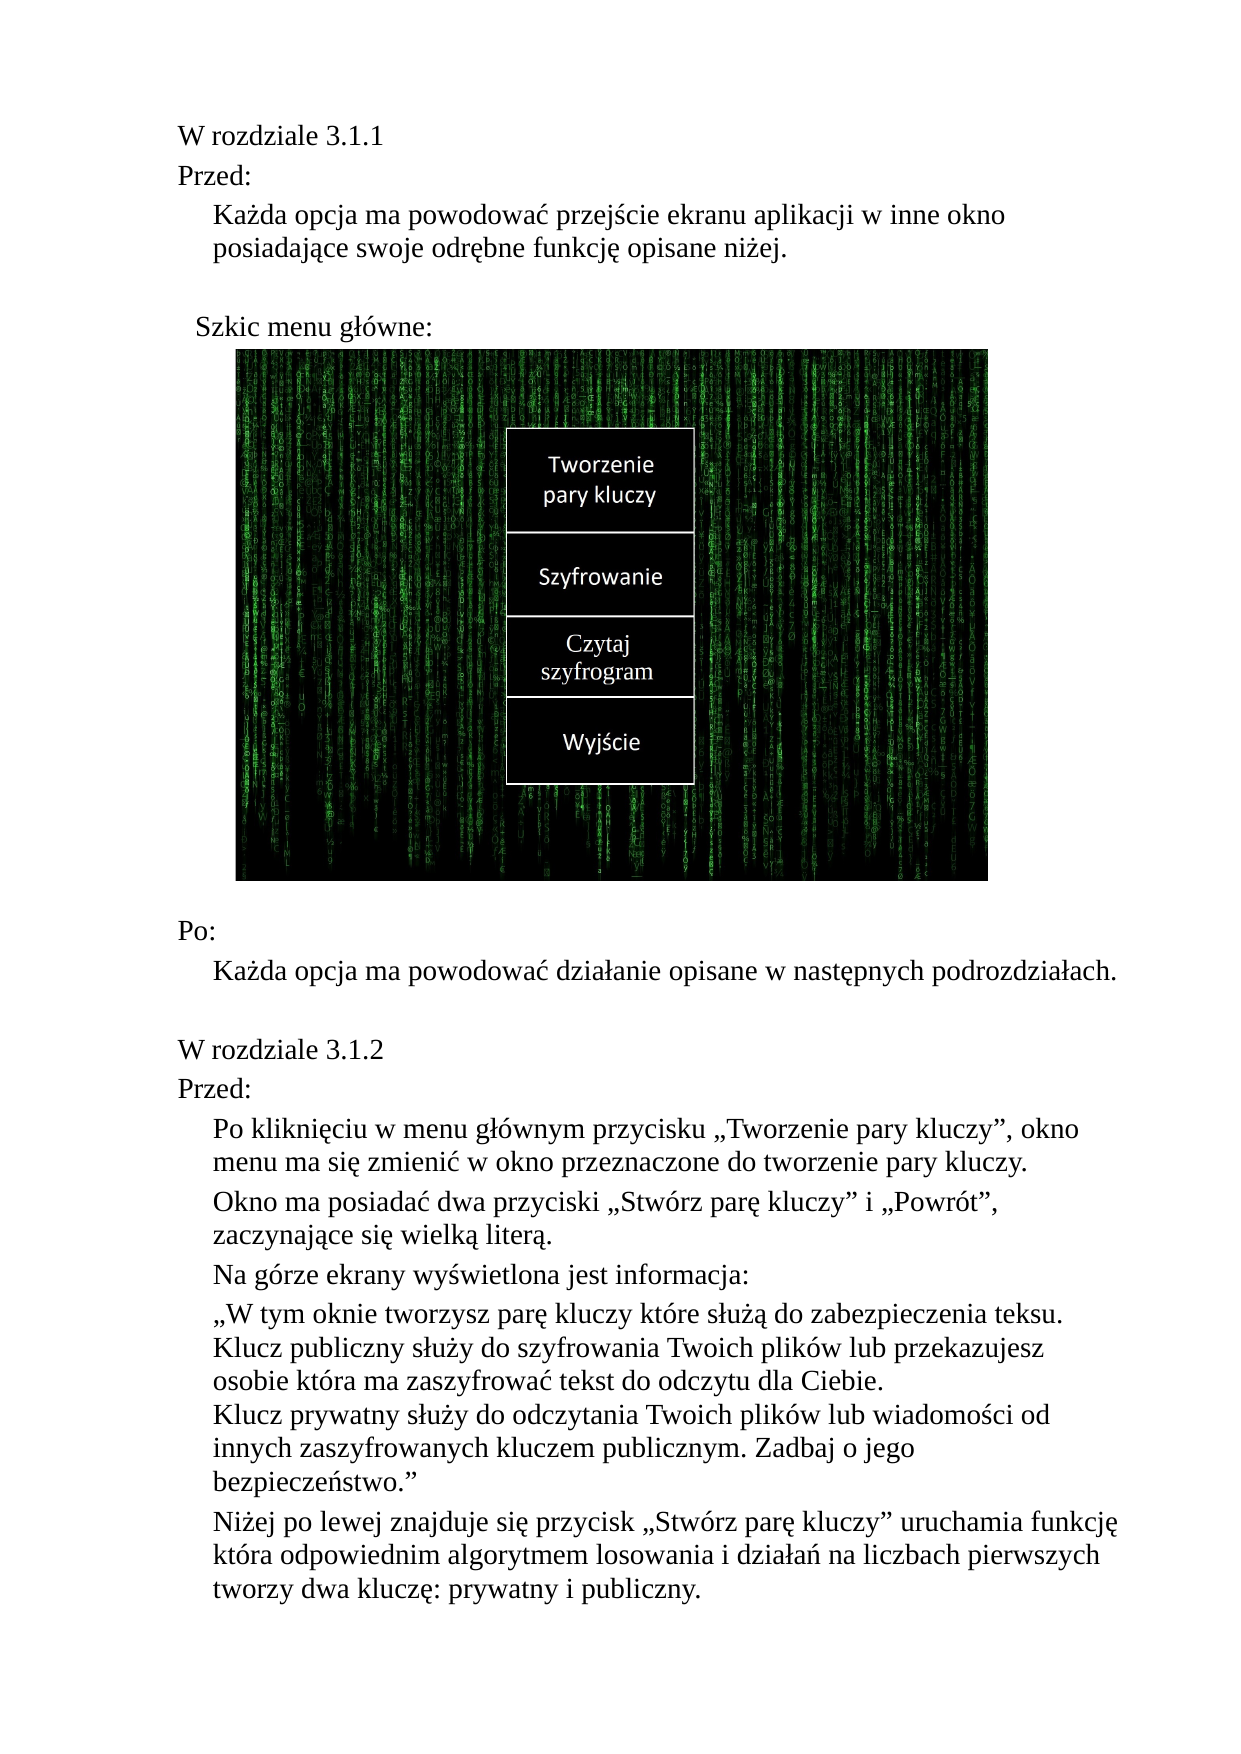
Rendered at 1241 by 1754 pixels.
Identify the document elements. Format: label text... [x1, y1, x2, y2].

text Klucz prywatny służy do odczytania Twoich plików lub wiadomości od innych zaszyfrowanych kluczem publicznym. Zadbaj o jego bezpieczeństwo.” [213, 1397, 1122, 1498]
text „W tym oknie tworzysz parę kluczy które służą do zabezpieczenia teksu. [213, 1296, 1122, 1330]
text Każda opcja ma powodować przejście ekranu aplikacji w inne okno posiadające swoje odrębne funkcję opisane niżej. [213, 197, 1122, 264]
text W rozdziale 3.1.1 [177, 118, 1122, 152]
text Niżej po lewej znajduje się przycisk „Stwórz parę kluczy” uruchamia funkcję która odpowiednim algorytmem losowania i działań na liczbach pierwszych tworzy dwa kluczę: prywatny i publiczny. [213, 1504, 1122, 1604]
text Szkic menu główne: [195, 309, 1122, 343]
text Po kliknięciu w menu głównym przycisku „Tworzenie pary kluczy”, okno menu ma się zmienić w okno przeznaczone do tworzenie pary kluczy. [213, 1111, 1122, 1178]
text Na górze ekrany wyświetlona jest informacja: [213, 1257, 1122, 1291]
picture [235, 349, 988, 881]
text Po: [177, 913, 1122, 947]
text Przed: [177, 158, 1122, 191]
text Klucz publiczny służy do szyfrowania Twoich plików lub przekazujesz osobie która ma zaszyfrować tekst do odczytu dla Ciebie. [213, 1330, 1122, 1397]
text Każda opcja ma powodować działanie opisane w następnych podrozdziałach. [213, 953, 1122, 987]
text Przed: [177, 1071, 1122, 1105]
text W rozdziale 3.1.2 [177, 1032, 1122, 1066]
text Okno ma posiadać dwa przyciski „Stwórz parę kluczy” i „Powrót”, zaczynające się wielką literą. [213, 1184, 1122, 1251]
